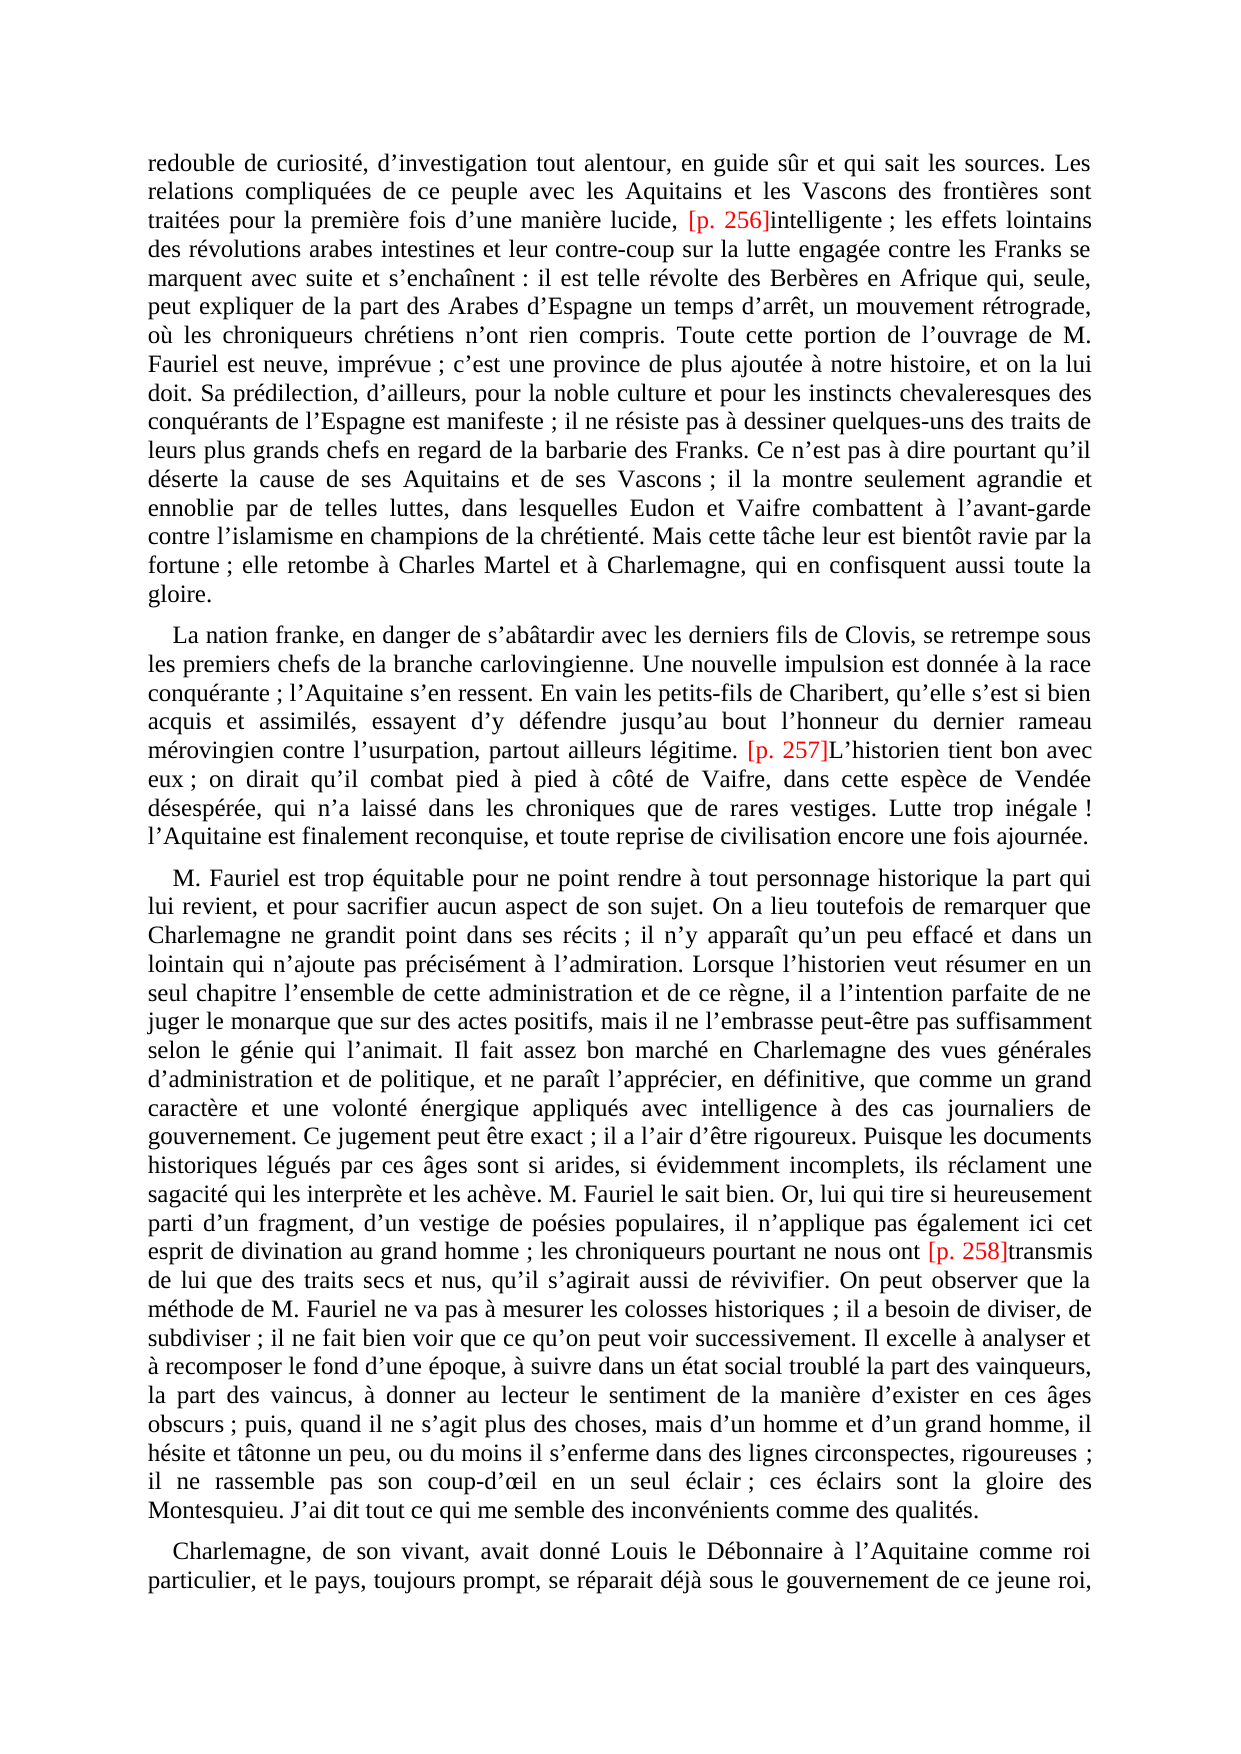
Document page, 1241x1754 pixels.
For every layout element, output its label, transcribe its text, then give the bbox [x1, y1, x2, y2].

text M. Fauriel est trop équitable pour ne point rendre à tout personnage historique la part qui lui revient, et pour sacrifier aucun aspect de son sujet. On a lieu toutefois de remarquer que Charlemagne ne grandit point dans ses récits ; il n’y apparaît qu’un peu effacé et dans un lointain qui n’ajoute pas précisément à l’admiration. Lorsque l’historien veut résumer en un seul chapitre l’ensemble de cette administration et de ce règne, il a l’intention parfaite de ne juger le monarque que sur des actes positifs, mais il ne l’embrasse peut-être pas suffisamment selon le génie qui l’animait. Il fait assez bon marché en Charlemagne des vues générales d’administration et de politique, et ne paraît l’apprécier, en définitive, que comme un grand caractère et une volonté énergique appliqués avec intelligence à des cas journaliers de gouvernement. Ce jugement peut être exact ; il a l’air d’être rigoureux. Puisque les documents historiques légués par ces âges sont si arides, si évidemment incomplets, ils réclament une sagacité qui les interprète et les achève. M. Fauriel le sait bien. Or, lui qui tire si heureusement parti d’un fragment, d’un vestige de poésies populaires, il n’applique pas également ici cet esprit de divination au grand homme ; les chroniqueurs pourtant ne nous ont [p. 258]transmis de lui que des traits secs et nus, qu’il s’agirait aussi de révivifier. On peut observer que la méthode de M. Fauriel ne va pas à mesurer les colosses historiques ; il a besoin de diviser, de subdiviser ; il ne fait bien voir que ce qu’on peut voir successivement. Il excelle à analyser et à recomposer le fond d’une époque, à suivre dans un état social troublé la part des vainqueurs, la part des vaincus, à donner au lecteur le sentiment de la manière d’exister en ces âges obscurs ; puis, quand il ne s’agit plus des choses, mais d’un homme et d’un grand homme, il hésite et tâtonne un peu, ou du moins il s’enferme dans des lignes circonspectes, rigoureuses ; il ne rassemble pas son coup-d’œil en un seul éclair ; ces éclairs sont la gloire des Montesquieu. J’ai dit tout ce qui me semble des inconvénients comme des qualités. [148, 863, 1093, 1524]
text redouble de curiosité, d’investigation tout alentour, en guide sûr et qui sait les sources. Les relations compliquées de ce peuple avec les Aquitains et les Vascons des frontières sont traitées pour la première fois d’une manière lucide, [p. 256]intelligente ; les effets lointains des révolutions arabes intestines et leur contre-coup sur la lutte engagée contre les Franks se marquent avec suite et s’enchaînent : il est telle révolte des Berbères en Afrique qui, seule, peut expliquer de la part des Arabes d’Espagne un temps d’arrêt, un mouvement rétrograde, où les chroniqueurs chrétiens n’ont rien compris. Toute cette portion de l’ouvrage de M. Fauriel est neuve, imprévue ; c’est une province de plus ajoutée à notre histoire, et on la lui doit. Sa prédilection, d’ailleurs, pour la noble culture et pour les instincts chevaleresques des conquérants de l’Espagne est manifeste ; il ne résiste pas à dessiner quelques-uns des traits de leurs plus grands chefs en regard de la barbarie des Franks. Ce n’est pas à dire pourtant qu’il déserte la cause de ses Aquitains et de ses Vascons ; il la montre seulement agrandie et ennoblie par de telles luttes, dans lesquelles Eudon et Vaifre combattent à l’avant-garde contre l’islamisme en champions de la chrétienté. Mais cette tâche leur est bientôt ravie par la fortune ; elle retombe à Charles Martel et à Charlemagne, qui en confisquent aussi toute la gloire. [148, 148, 1093, 608]
text Charlemagne, de son vivant, avait donné Louis le Débonnaire à l’Aquitaine comme roi particulier, et le pays, toujours prompt, se réparait déjà sous le gouvernement de ce jeune roi, [148, 1536, 1093, 1594]
text La nation franke, en danger de s’abâtardir avec les derniers fils de Clovis, se retrempe sous les premiers chefs de la branche carlovingienne. Une nouvelle impulsion est donnée à la race conquérante ; l’Aquitaine s’en ressent. En vain les petits-fils de Charibert, qu’elle s’est si bien acquis et assimilés, essayent d’y défendre jusqu’au bout l’honneur du dernier rameau mérovingien contre l’usurpation, partout ailleurs légitime. [p. 257]L’historien tient bon avec eux ; on dirait qu’il combat pied à pied à côté de Vaifre, dans cette espèce de Vendée désespérée, qui n’a laissé dans les chroniques que de rares vestiges. Lutte trop inégale ! l’Aquitaine est finalement reconquise, et toute reprise de civilisation encore une fois ajournée. [148, 620, 1093, 850]
